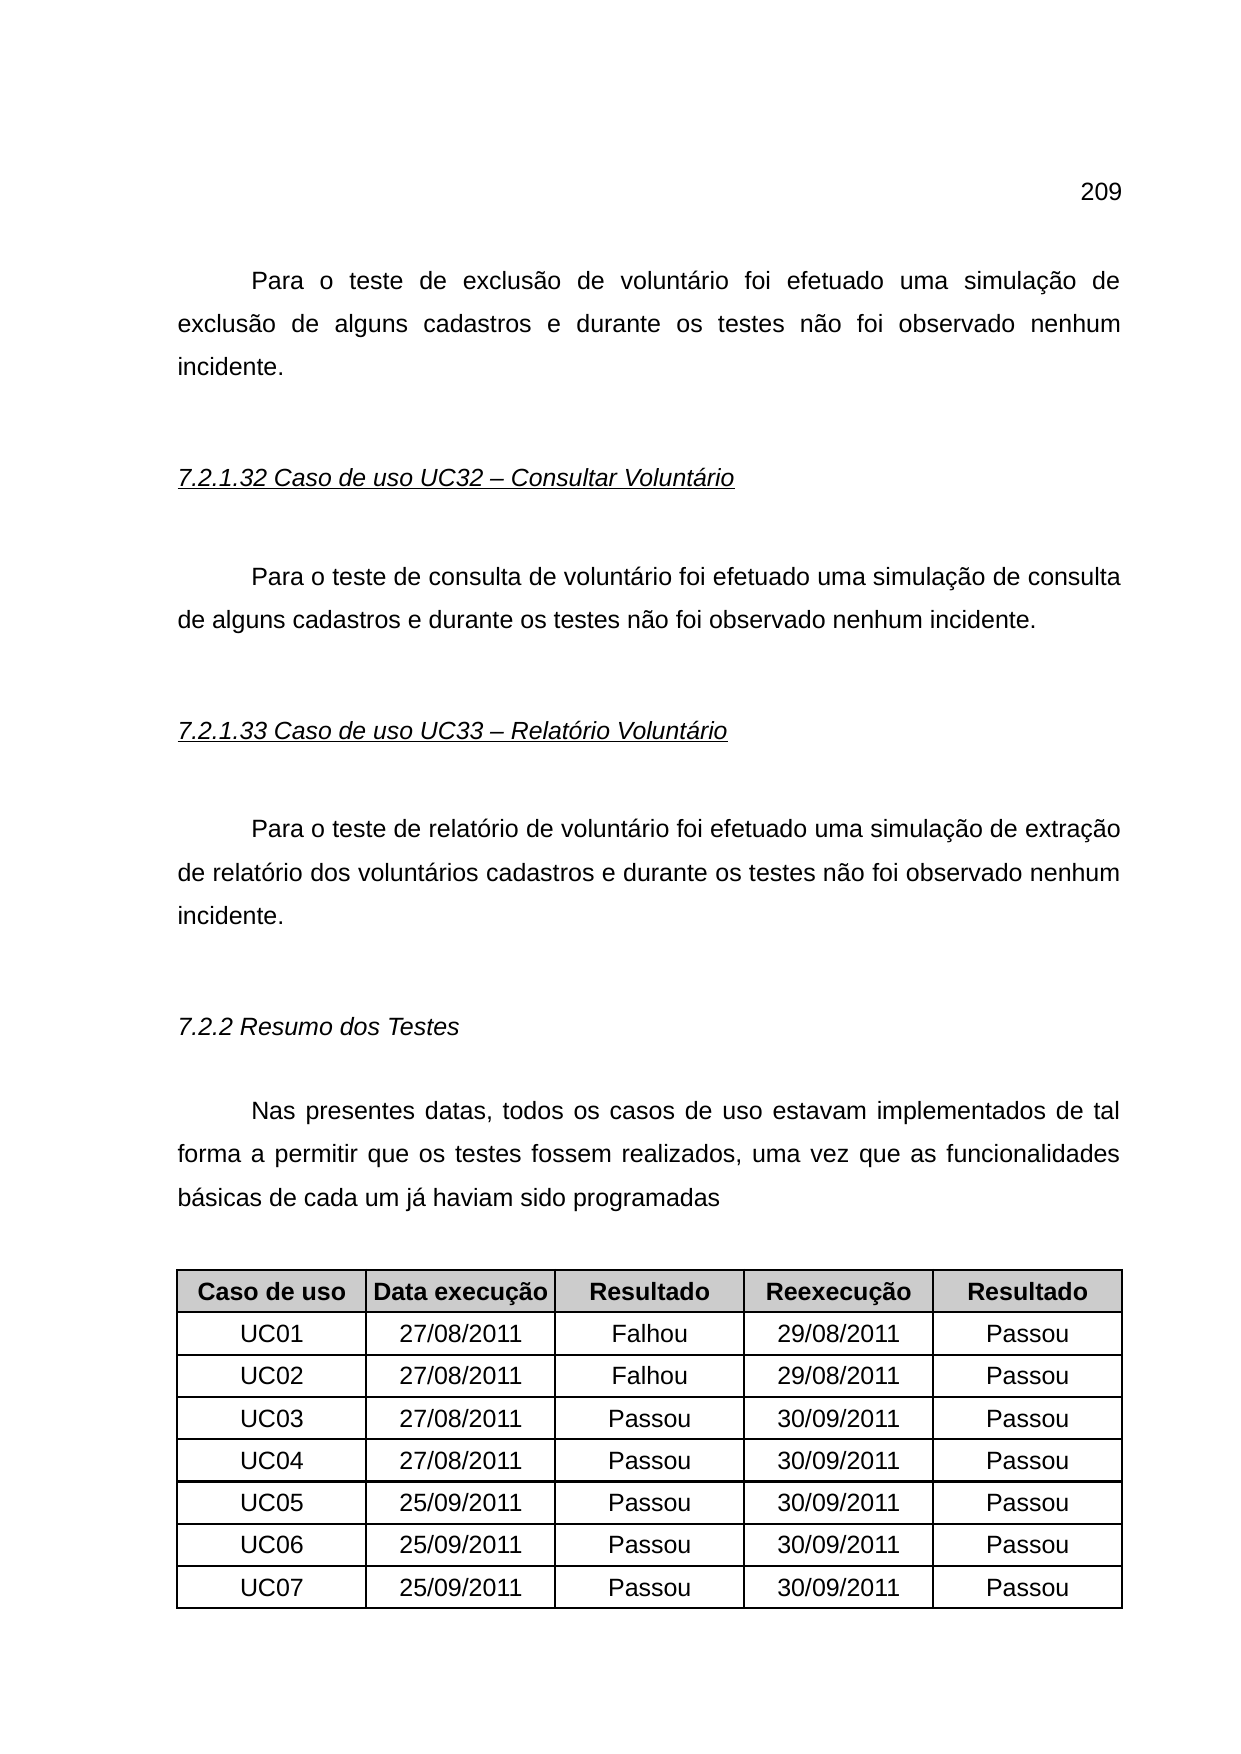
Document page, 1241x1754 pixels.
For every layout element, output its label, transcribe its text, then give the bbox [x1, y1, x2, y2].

table_cell Passou [934, 1483, 1121, 1523]
table_cell UC07 [178, 1567, 365, 1607]
table_cell Passou [934, 1440, 1121, 1480]
table_cell Passou [556, 1567, 743, 1607]
table_cell Passou [556, 1398, 743, 1438]
table_cell 27/08/2011 [367, 1398, 554, 1438]
table_cell UC02 [178, 1356, 365, 1396]
table_cell UC04 [178, 1440, 365, 1480]
table_cell Passou [934, 1398, 1121, 1438]
table_cell UC01 [178, 1313, 365, 1353]
text Para o teste de exclusão de voluntário foi efetuado uma simulação de exclusão de alguns cadastros e durante os testes não foi observado nenhum incidente. [177, 266, 1122, 381]
table_cell 30/09/2011 [745, 1398, 932, 1438]
table_header Data execução [367, 1271, 554, 1311]
table_cell UC03 [178, 1398, 365, 1438]
table_cell 30/09/2011 [745, 1440, 932, 1480]
table_header Resultado [934, 1271, 1121, 1311]
subtitle 7.2.1.33 Caso de uso UC33 – Relatório Voluntário [177, 716, 1122, 744]
text Para o teste de relatório de voluntário foi efetuado uma simulação de extração de relatório dos voluntários cadastros e durante os testes não foi observado nenhum incidente. [177, 814, 1122, 929]
subtitle 7.2.2 Resumo dos Testes [177, 1012, 1122, 1041]
table_cell 27/08/2011 [367, 1356, 554, 1396]
table_cell Passou [556, 1525, 743, 1565]
table_cell Passou [556, 1440, 743, 1480]
table_header Caso de uso [178, 1271, 365, 1311]
subtitle 7.2.1.32 Caso de uso UC32 – Consultar Voluntário [177, 463, 1122, 492]
table_cell 25/09/2011 [367, 1483, 554, 1523]
table_cell Passou [934, 1525, 1121, 1565]
table_cell 30/09/2011 [745, 1525, 932, 1565]
table_cell Passou [934, 1567, 1121, 1607]
table_cell Falhou [556, 1356, 743, 1396]
table_cell 25/09/2011 [367, 1525, 554, 1565]
table_header Reexecução [745, 1271, 932, 1311]
text Nas presentes datas, todos os casos de uso estavam implementados de tal forma a permitir que os testes fossem realizados, uma vez que as funcionalidades básicas de cada um já haviam sido programadas [177, 1096, 1122, 1211]
table_cell 29/08/2011 [745, 1356, 932, 1396]
table_cell Falhou [556, 1313, 743, 1353]
table_cell 27/08/2011 [367, 1313, 554, 1353]
table_cell UC06 [178, 1525, 365, 1565]
table_cell 27/08/2011 [367, 1440, 554, 1480]
table_cell 30/09/2011 [745, 1483, 932, 1523]
table_cell Passou [556, 1483, 743, 1523]
table_cell Passou [934, 1356, 1121, 1396]
table_header Resultado [556, 1271, 743, 1311]
table_cell UC05 [178, 1483, 365, 1523]
table_cell 29/08/2011 [745, 1313, 932, 1353]
table_cell 25/09/2011 [367, 1567, 554, 1607]
table_cell Passou [934, 1313, 1121, 1353]
text Para o teste de consulta de voluntário foi efetuado uma simulação de consulta de alguns cadastros e durante os testes não foi observado nenhum incidente. [177, 562, 1122, 633]
table_cell 30/09/2011 [745, 1567, 932, 1607]
